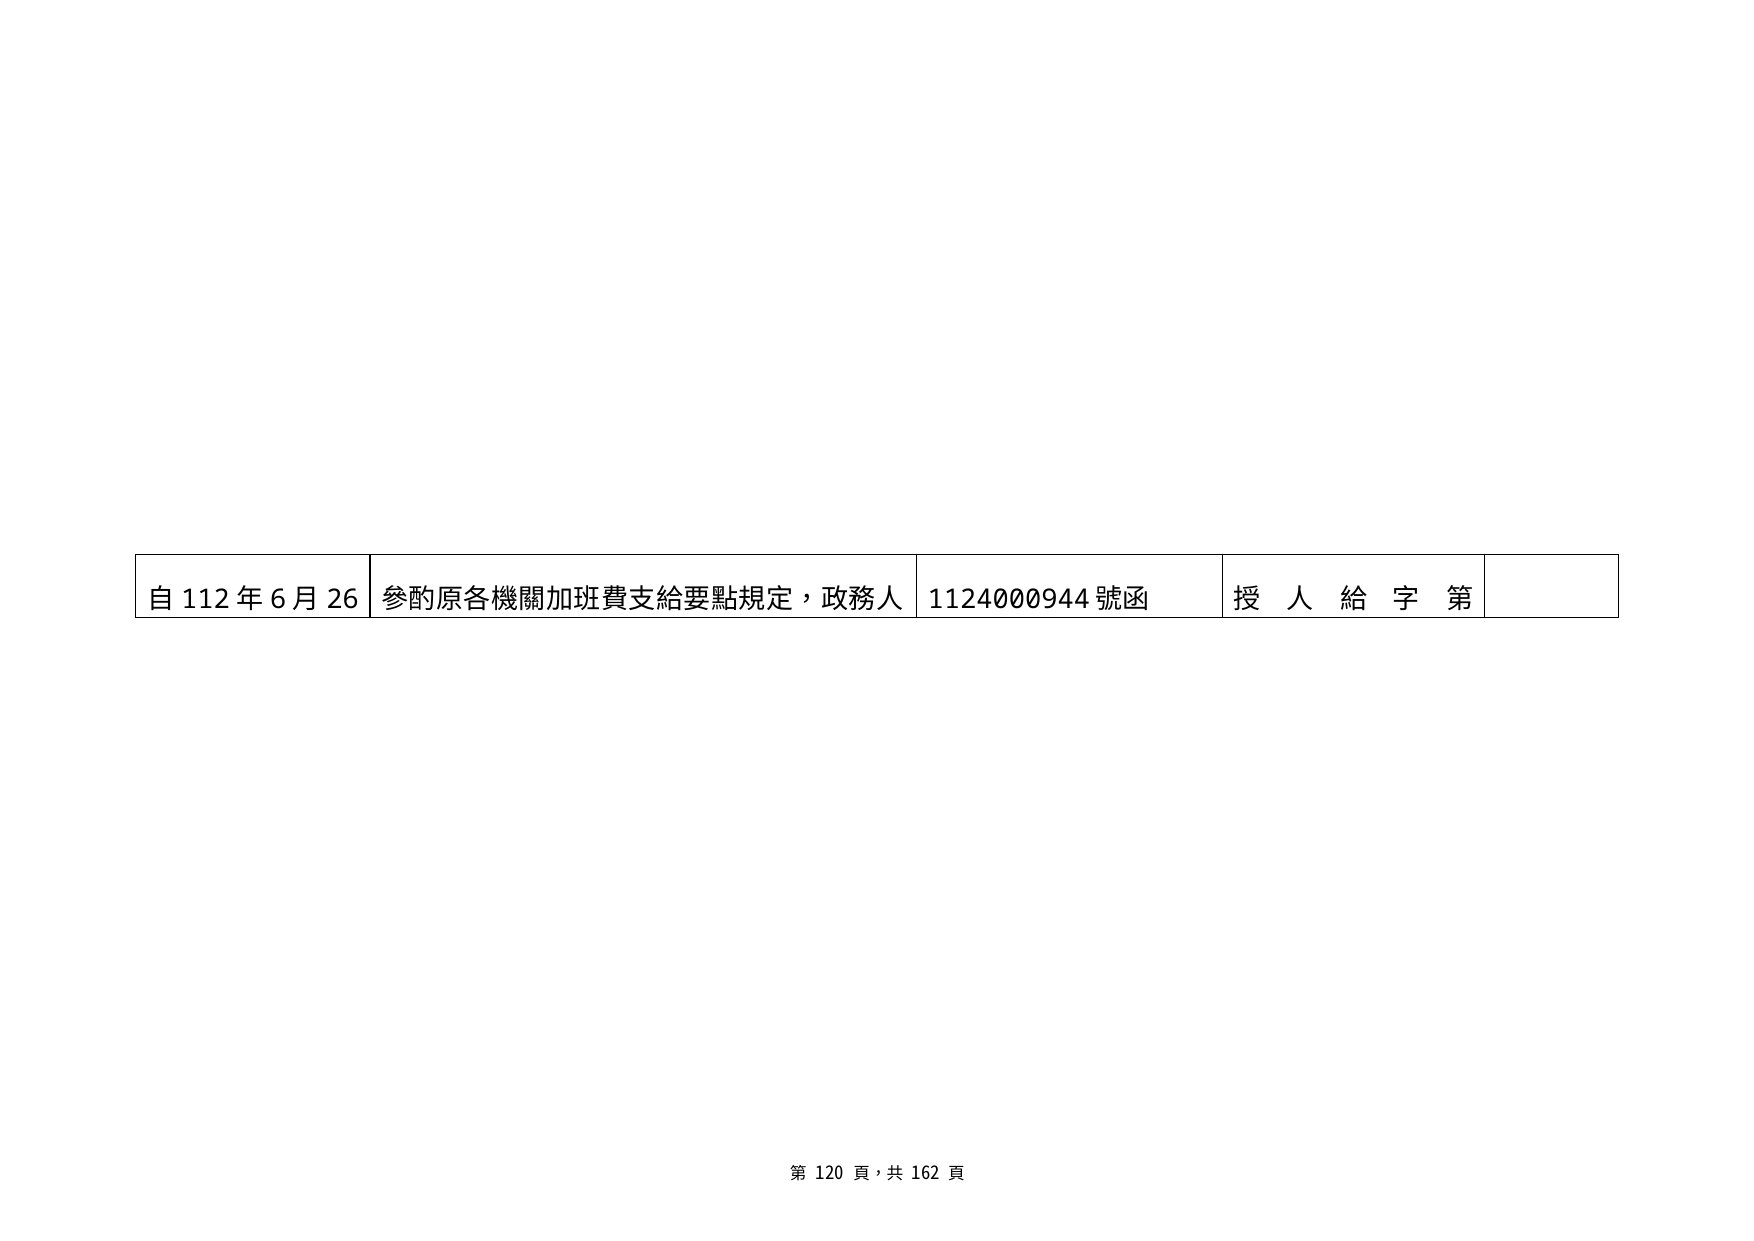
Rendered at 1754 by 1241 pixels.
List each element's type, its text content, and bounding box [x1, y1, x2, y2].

table_cell 參酌原各機關加班費支給要點規定，政務人 [371, 555, 916, 617]
table_cell 自112年6月26 [136, 555, 369, 617]
table_cell 授人給字第 [1223, 555, 1484, 617]
table_cell 1124000944號函 [917, 555, 1222, 617]
table_cell [1485, 555, 1618, 617]
